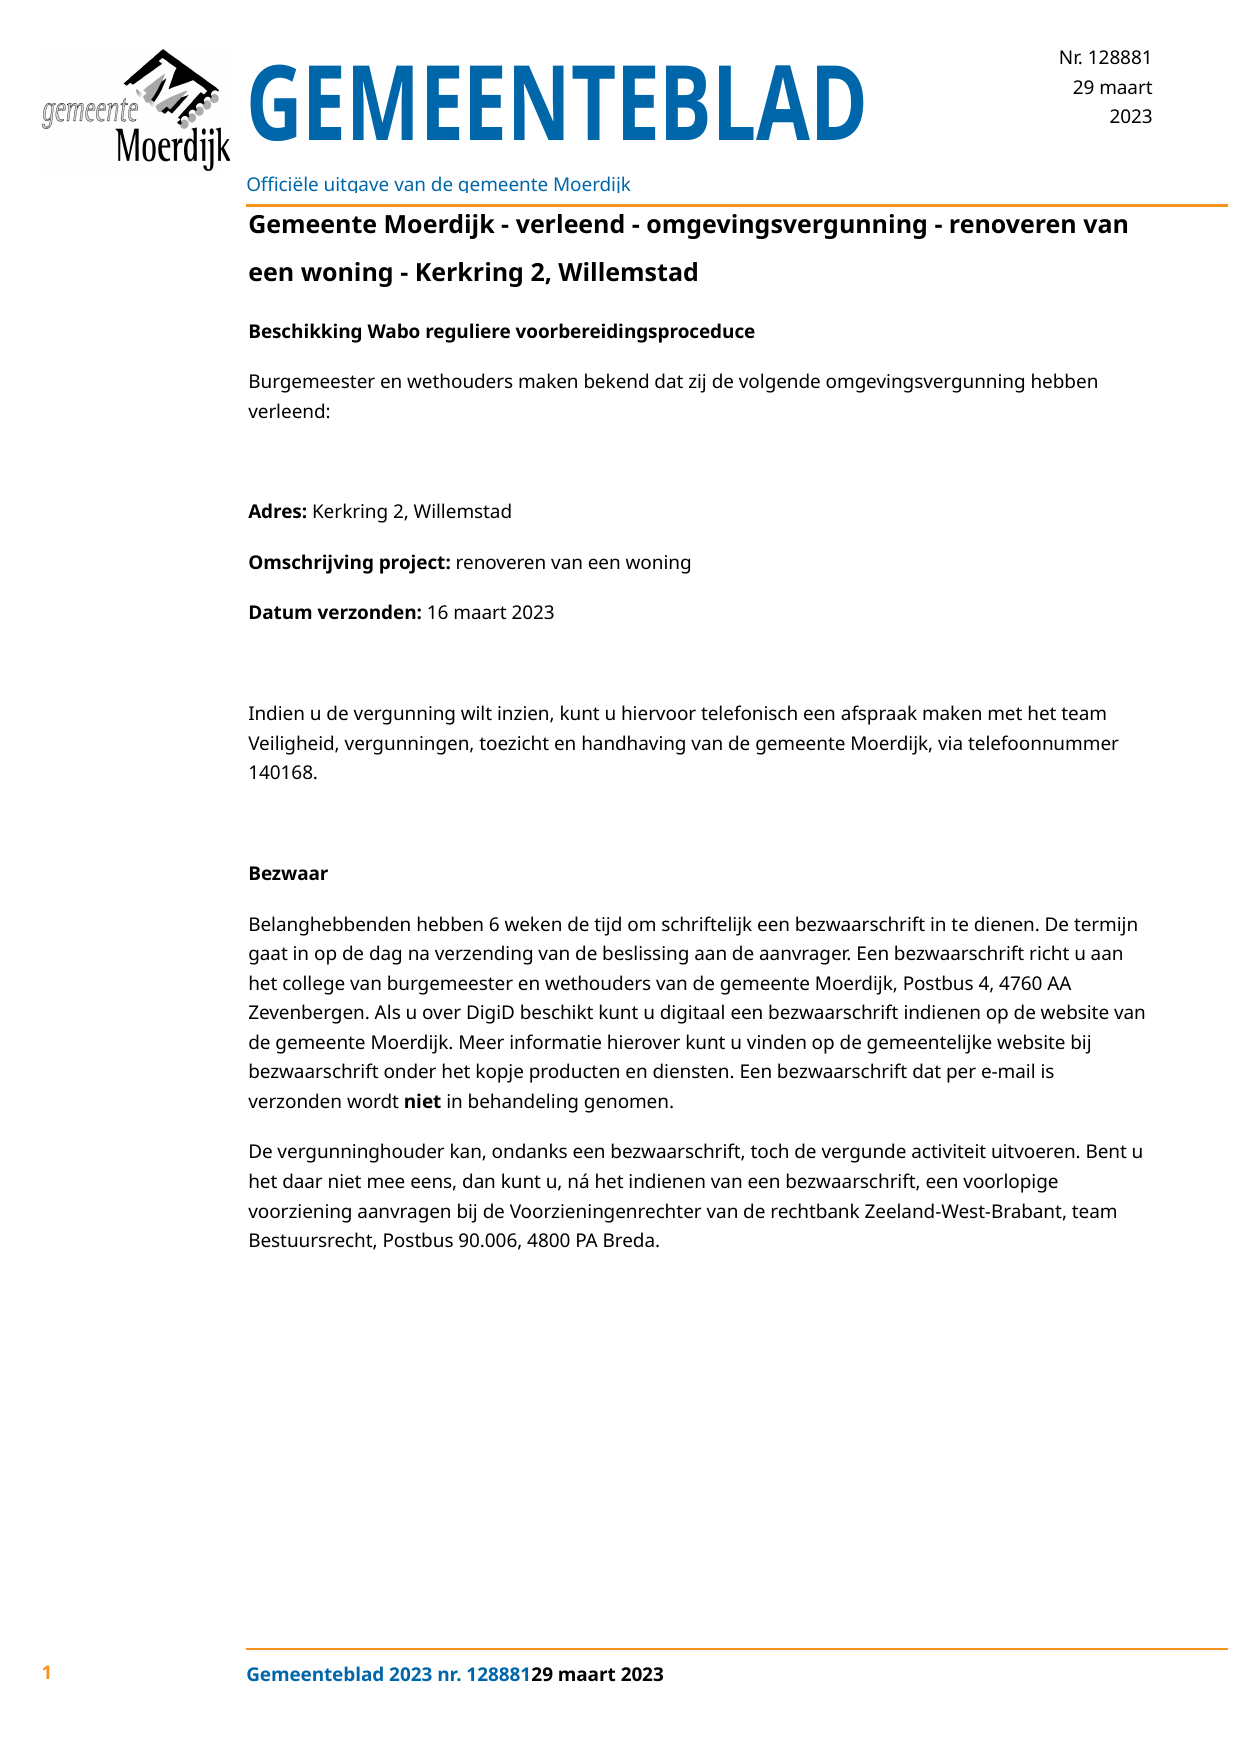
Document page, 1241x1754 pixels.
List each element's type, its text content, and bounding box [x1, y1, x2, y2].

picture [41, 47, 231, 172]
text De vergunninghouder kan, ondanks een bezwaarschrift, toch de vergunde activiteit uitvoeren. Bent u het daar niet mee eens, dan kunt u, ná het indienen van een bezwaarschrift, een voorlopige voorziening aanvragen bij de Voorzieningenrechter van de rechtbank Zeeland-West-Brabant, team Bestuursrecht, Postbus 90.006, 4800 PA Breda. [248, 1139, 1152, 1253]
text Beschikking Wabo reguliere voorbereidingsproceduce [248, 318, 1152, 344]
text Bezwaar [248, 860, 1152, 886]
text Indien u de vergunning wilt inzien, kunt u hiervoor telefonisch een afspraak maken met het team Veiligheid, vergunningen, toezicht en handhaving van de gemeente Moerdijk, via telefoonnummer 140168. [248, 700, 1152, 785]
text Omschrijving project: renoveren van een woning [248, 549, 1152, 575]
text Adres: Kerkring 2, Willemstad [248, 499, 1152, 524]
text Belanghebbenden hebben 6 weken de tijd om schriftelijk een bezwaarschrift in te dienen. De termijn gaat in op de dag na verzending van de beslissing aan de aanvrager. Een bezwaarschrift richt u aan het college van burgemeester en wethouders van de gemeente Moerdijk, Postbus 4, 4760 AA Zevenbergen. Als u over DigiD beschikt kunt u digitaal een bezwaarschrift indienen op de website van de gemeente Moerdijk. Meer informatie hierover kunt u vinden op de gemeentelijke website bij bezwaarschrift onder het kopje producten en diensten. Een bezwaarschrift dat per e-mail is verzonden wordt niet in behandeling genomen. [248, 911, 1152, 1114]
text Gemeente Moerdijk - verleend - omgevingsvergunning - renoveren van een woning - Kerkring 2, Willemstad [248, 207, 1152, 288]
text Burgemeester en wethouders maken bekend dat zij de volgende omgevingsvergunning hebben verleend: [248, 368, 1152, 424]
text Datum verzonden: 16 maart 2023 [248, 599, 1152, 625]
